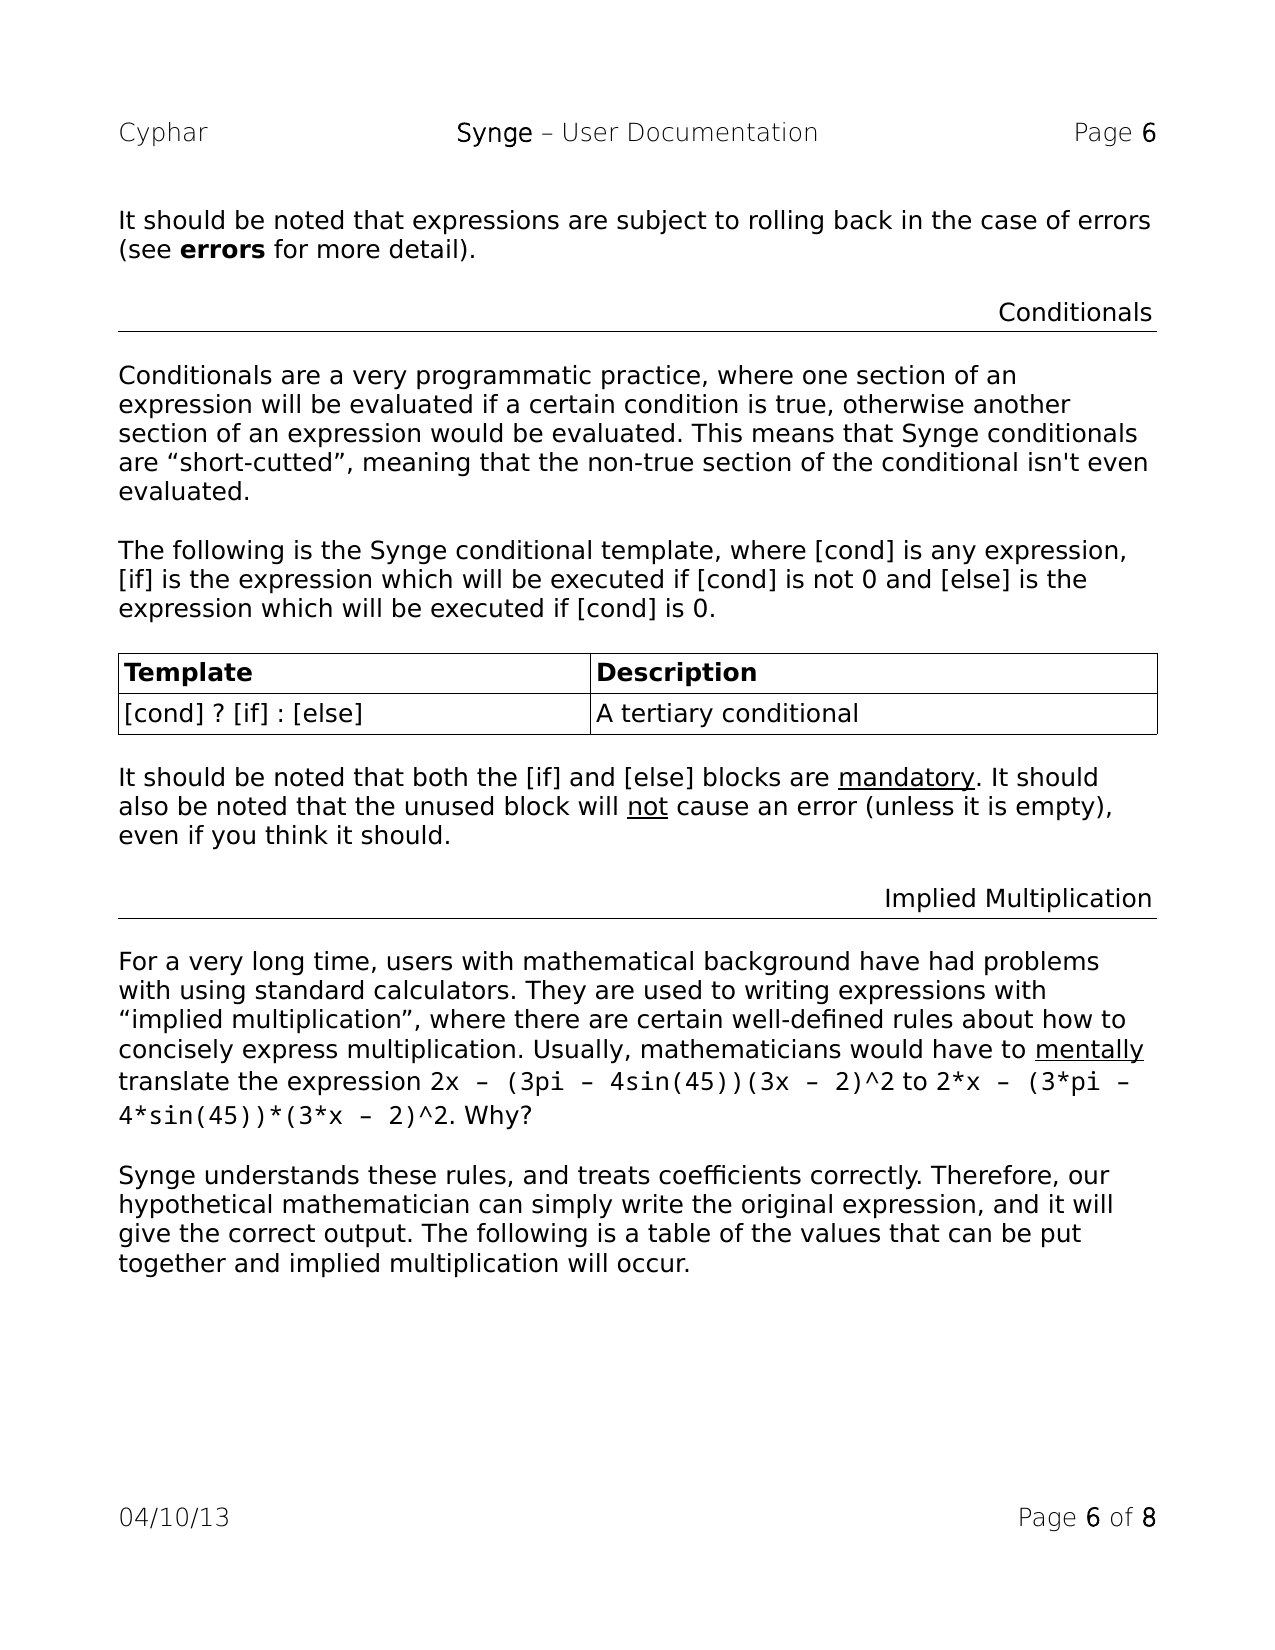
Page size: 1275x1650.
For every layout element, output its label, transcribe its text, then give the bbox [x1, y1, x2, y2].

text Synge understands these rules, and treats coefficients correctly. Therefore, our hypothetical mathematician can simply write the original expression, and it will give the correct output. The following is a table of the values that can be put together and implied multiplication will occur. [118, 1161, 1157, 1278]
text It should be noted that both the [if] and [else] blocks are mandatory. It should also be noted that the unused block will not cause an error (unless it is empty), even if you think it should. [118, 763, 1157, 851]
table_cell [cond] ? [if] : [else] [119, 694, 590, 734]
table_header Description [591, 654, 1157, 693]
text The following is the Synge conditional template, where [cond] is any expression, [if] is the expression which will be executed if [cond] is not 0 and [else] is the expression which will be executed if [cond] is 0. [118, 536, 1157, 623]
table_header Template [119, 654, 590, 693]
text Conditionals [118, 293, 1157, 331]
text Conditionals are a very programmatic practice, where one section of an expression will be evaluated if a certain condition is true, otherwise another section of an expression would be evaluated. This means that Synge conditionals are “short-cutted”, meaning that the non-true section of the conditional isn't even evaluated. [118, 361, 1157, 507]
table_cell A tertiary conditional [591, 694, 1157, 734]
text For a very long time, users with mathematical background have had problems with using standard calculators. They are used to writing expressions with “implied multiplication”, where there are certain well-defined rules about how to concisely express multiplication. Usually, mathematicians would have to mentally translate the expression 2x – (3pi – 4sin(45))(3x – 2)^2 to 2*x – (3*pi – 4*sin(45))*(3*x – 2)^2. Why? [118, 947, 1157, 1132]
text It should be noted that expressions are subject to rolling back in the case of errors (see errors for more detail). [118, 206, 1157, 264]
text Implied Multiplication [118, 880, 1157, 918]
